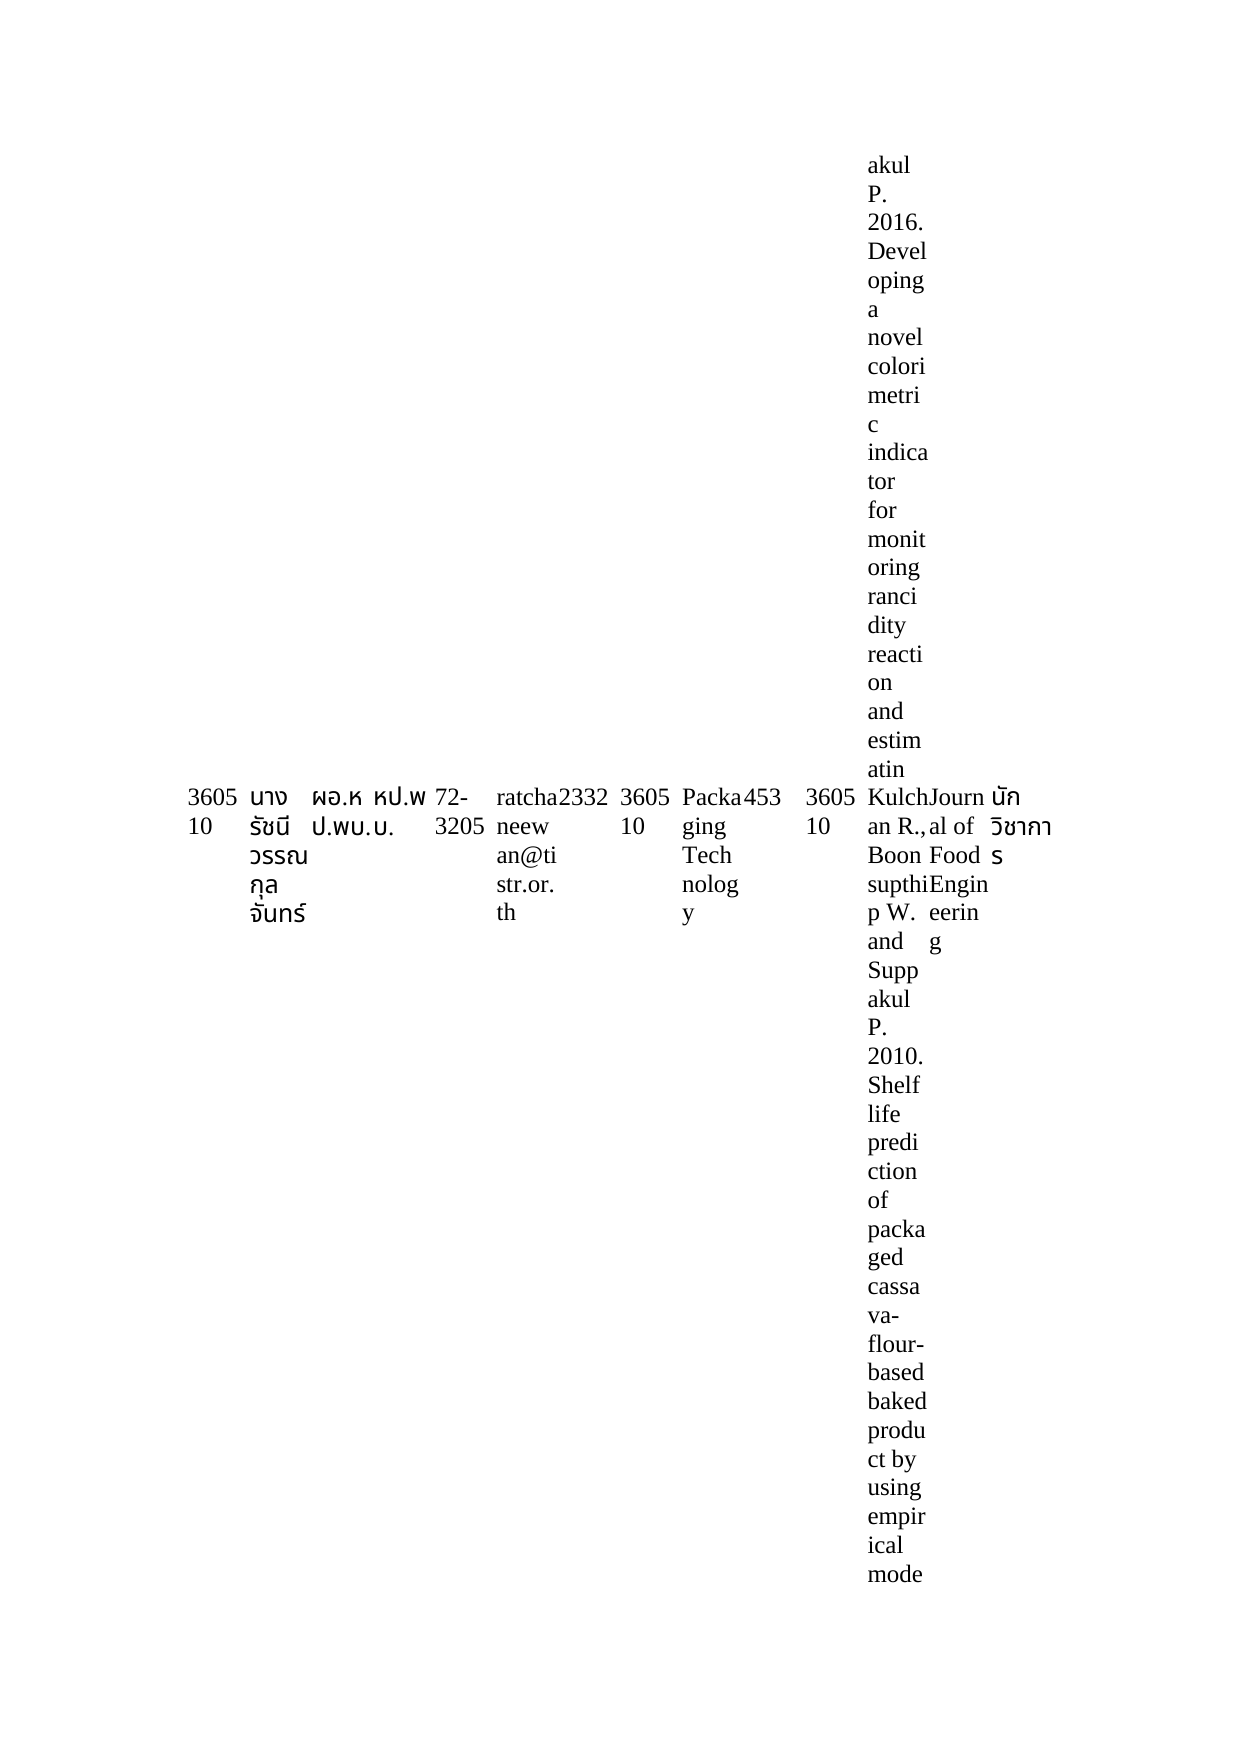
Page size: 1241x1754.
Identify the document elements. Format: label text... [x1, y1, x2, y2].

table_cell 360510 [188, 783, 249, 1587]
table_cell Journal of Food Engineering [929, 783, 991, 1587]
table_cell ผอ.หป.พบ. [311, 783, 373, 1587]
table_cell [311, 150, 373, 782]
table_cell 360510 [805, 783, 867, 1587]
table_cell [188, 150, 249, 782]
table_cell 360510 [620, 783, 682, 1587]
table_cell นักวิชาการ [991, 783, 1053, 1587]
table_cell [744, 150, 805, 782]
table_cell [496, 150, 558, 782]
table_cell ratchaneewan@tistr.or.th [496, 783, 558, 1587]
table_cell [435, 150, 496, 782]
table_cell [620, 150, 682, 782]
table_cell [929, 150, 991, 782]
table_cell Packaging Technology [682, 783, 743, 1587]
table_cell [249, 150, 311, 782]
table_cell นางรัชนีวรรณ กุลจันทร์ [249, 783, 311, 1587]
table_cell Kulchan R., Boonsupthip W. and Suppakul P. 2010. Shelf life prediction of packaged cassava-flour-based baked product by using empirical mode [867, 783, 929, 1587]
table_cell [805, 150, 867, 782]
table_cell 72-3205 [435, 783, 496, 1587]
table_cell [991, 150, 1053, 782]
table_cell [558, 150, 620, 782]
table_cell หป.พบ. [373, 783, 434, 1587]
table_cell akul P. 2016. Developing a novel colorimetric indicator for monitoring rancidity reaction and estimatin [867, 150, 929, 782]
table_cell [682, 150, 743, 782]
table_cell [373, 150, 434, 782]
table_cell 453 [744, 783, 805, 1587]
table_cell 2332 [558, 783, 620, 1587]
